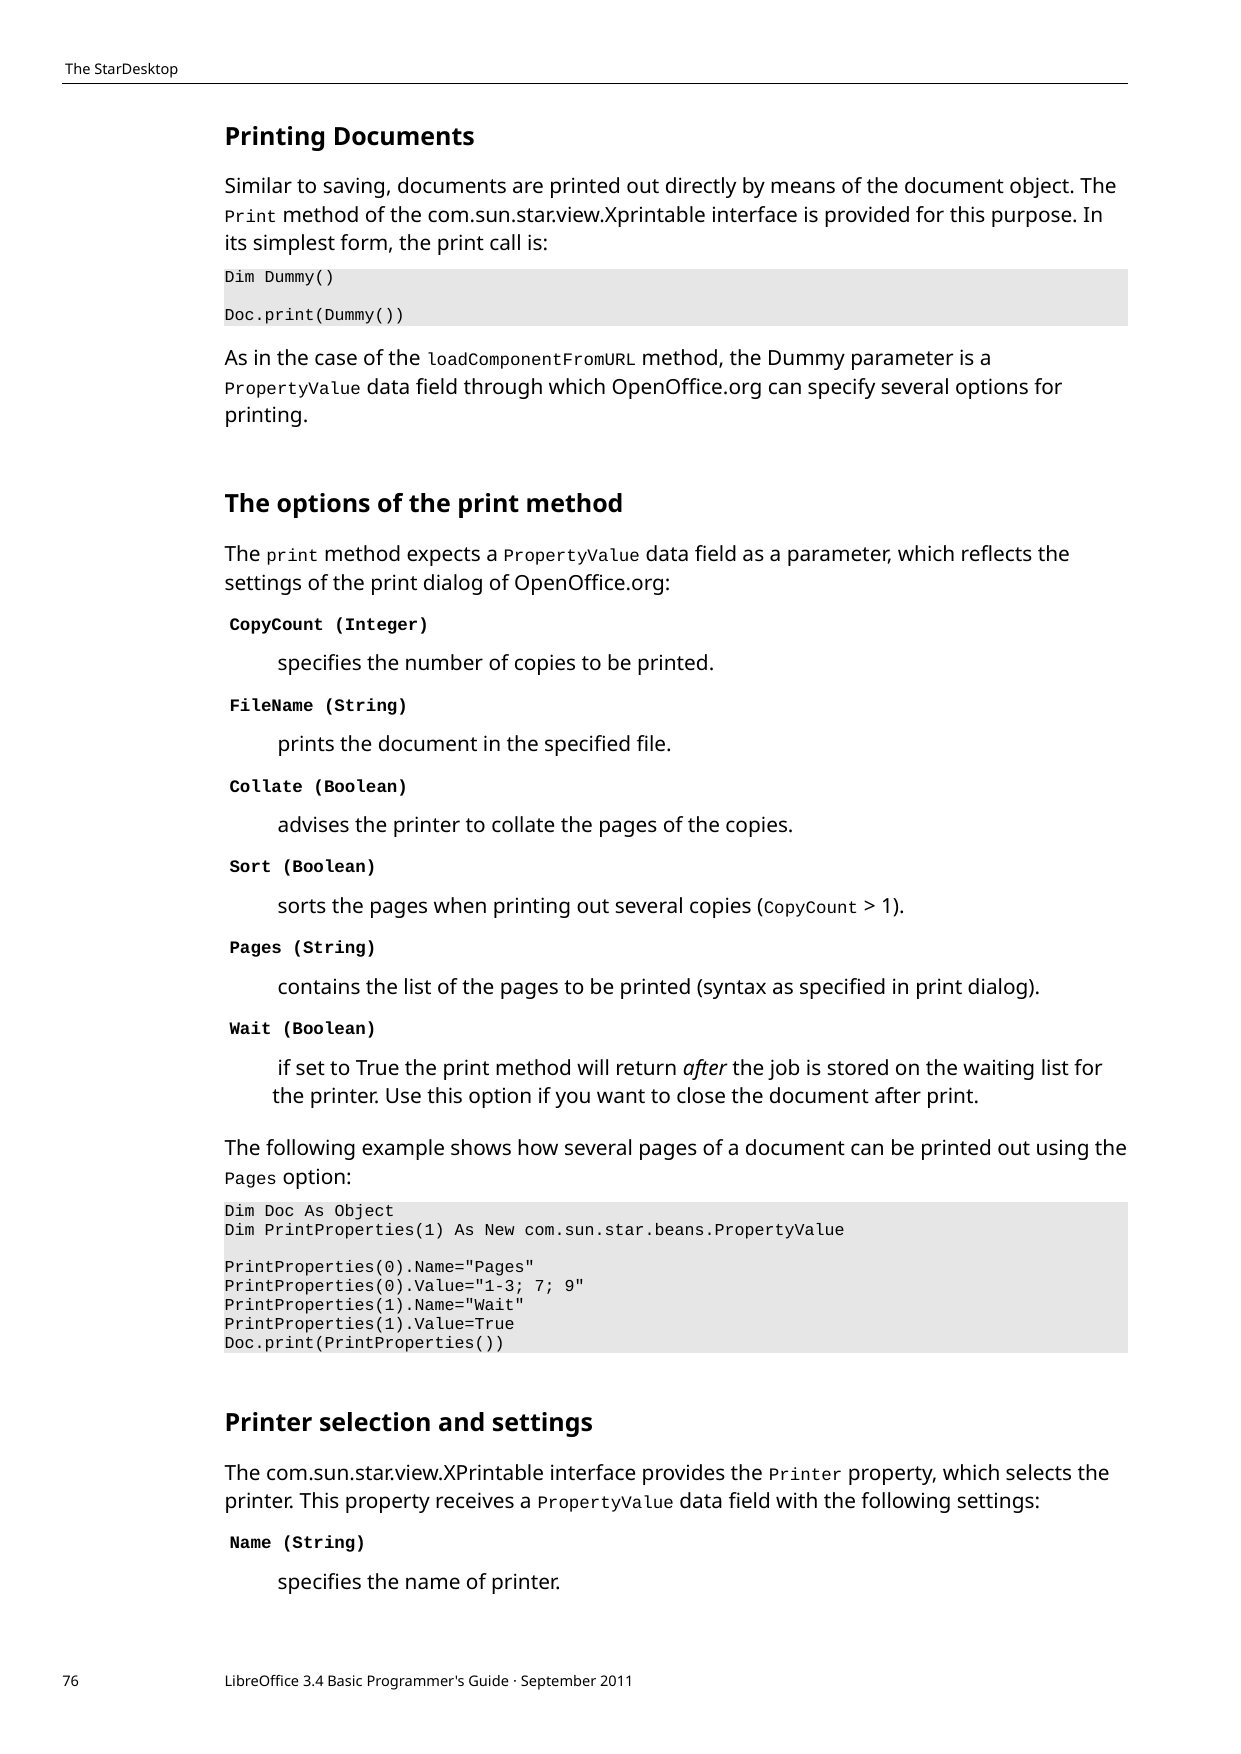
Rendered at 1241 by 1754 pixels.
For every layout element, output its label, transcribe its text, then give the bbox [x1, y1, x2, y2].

list specifies the number of copies to be printed. [272, 648, 1128, 677]
text Dim Dummy() Doc.print(Dummy()) [224, 269, 1128, 326]
text The following example shows how several pages of a document can be printed out using the Pages option: [224, 1133, 1128, 1190]
list contains the list of the pages to be printed (syntax as specified in print dialog). [272, 972, 1128, 1000]
text The print method expects a PropertyValue data field as a parameter, which reflects the settings of the print dialog of OpenOffice.org: [224, 539, 1128, 596]
subtitle The options of the print method [224, 486, 1128, 520]
text The com.sun.star.view.XPrintable interface provides the Printer property, which selects the printer. This property receives a PropertyValue data field with the following settings: [224, 1458, 1128, 1514]
text As in the case of the loadComponentFromURL method, the Dummy parameter is a PropertyValue data field through which OpenOffice.org can specify several options for printing. [224, 343, 1128, 429]
subtitle Printer selection and settings [224, 1404, 1128, 1438]
text Similar to saving, documents are printed out directly by means of the document object. The Print method of the com.sun.star.view.Xprintable interface is provided for this purpose. In its simplest form, the print call is: [224, 172, 1128, 257]
list Name (String) [224, 1527, 1128, 1555]
list Sort (Boolean) [224, 851, 1128, 879]
list advises the printer to collate the pages of the copies. [272, 810, 1128, 839]
subtitle Printing Documents [224, 118, 1128, 152]
list sorts the pages when printing out several copies (CopyCount > 1). [272, 891, 1128, 919]
list prints the document in the specified file. [272, 729, 1128, 758]
list CopyCount (Integer) [224, 608, 1128, 637]
list Pages (String) [224, 931, 1128, 960]
list Wait (Boolean) [224, 1012, 1128, 1041]
text Dim Doc As Object Dim PrintProperties(1) As New com.sun.star.beans.PropertyValue PrintProperties(0).Name="Pages" PrintProperties(0).Value="1-3; 7; 9" PrintProperties(1).Name="Wait" PrintProperties(1).Value=True Doc.print(PrintProperties()) [224, 1202, 1128, 1353]
list if set to True the print method will return after the job is stored on the waiting list for the printer. Use this option if you want to close the document after print. [272, 1053, 1128, 1109]
list FileName (String) [224, 689, 1128, 717]
list Collate (Boolean) [224, 770, 1128, 798]
list specifies the name of printer. [272, 1567, 1128, 1595]
